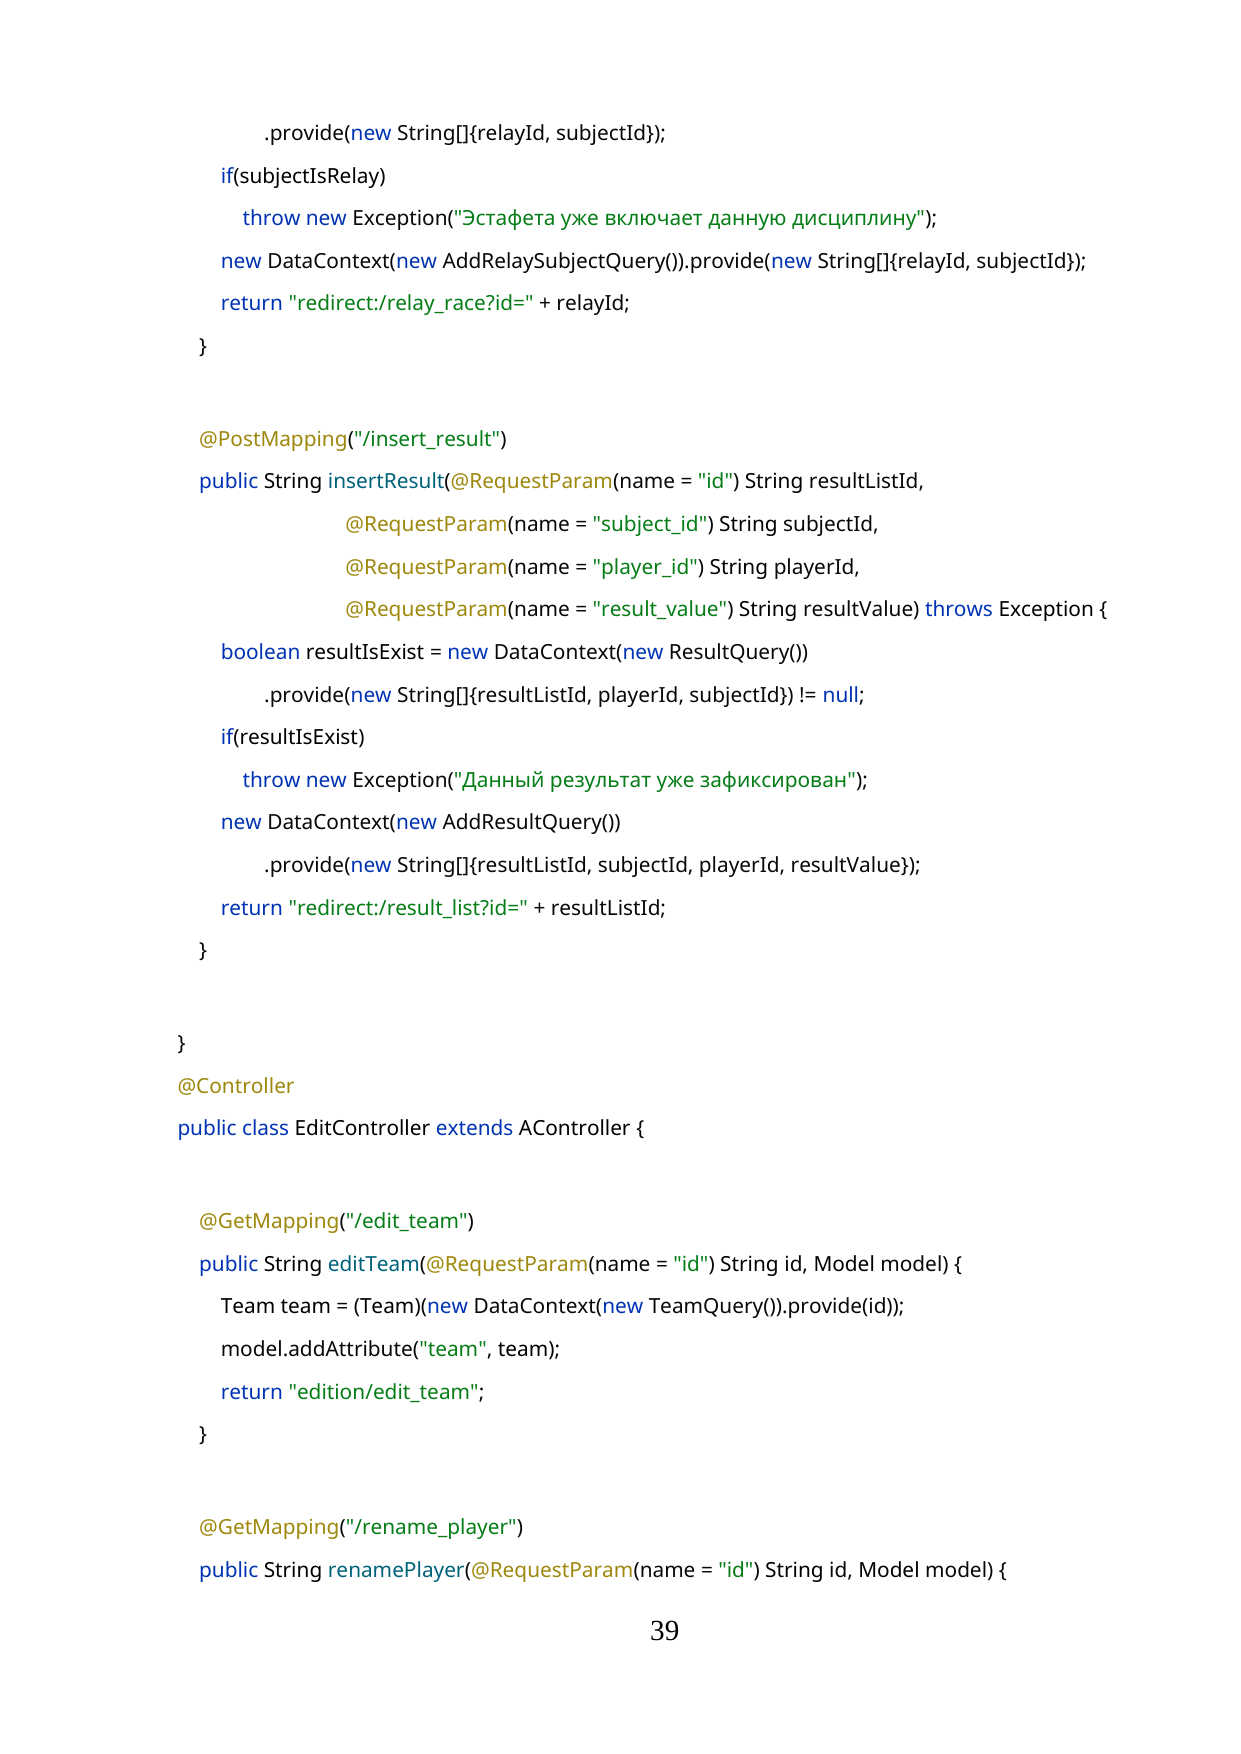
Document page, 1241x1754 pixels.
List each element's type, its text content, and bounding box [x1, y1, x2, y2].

text .provide(new String[]{relayId, subjectId}); if(subjectIsRelay) throw new Exception("Эстафета уже включает данную дисциплину"); new DataContext(new AddRelaySubjectQuery()).provide(new String[]{relayId, subjectId}); return "redirect:/relay_race?id=" + relayId; } @PostMapping("/insert_result") public String insertResult(@RequestParam(name = "id") String resultListId, @RequestParam(name = "subject_id") String subjectId, @RequestParam(name = "player_id") String playerId, @RequestParam(name = "result_value") String resultValue) throws Exception { boolean resultIsExist = new DataContext(new ResultQuery()) .provide(new String[]{resultListId, playerId, subjectId}) != null; if(resultIsExist) throw new Exception("Данный результат уже зафиксирован"); new DataContext(new AddResultQuery()) .provide(new String[]{resultListId, subjectId, playerId, resultValue}); return "redirect:/result_list?id=" + resultListId; } } [177, 118, 1152, 1057]
text @Controller public class EditController extends AController { @GetMapping("/edit_team") public String editTeam(@RequestParam(name = "id") String id, Model model) { Team team = (Team)(new DataContext(new TeamQuery()).provide(id)); model.addAttribute("team", team); return "edition/edit_team"; } @GetMapping("/rename_player") public String renamePlayer(@RequestParam(name = "id") String id, Model model) { [177, 1071, 1152, 1583]
